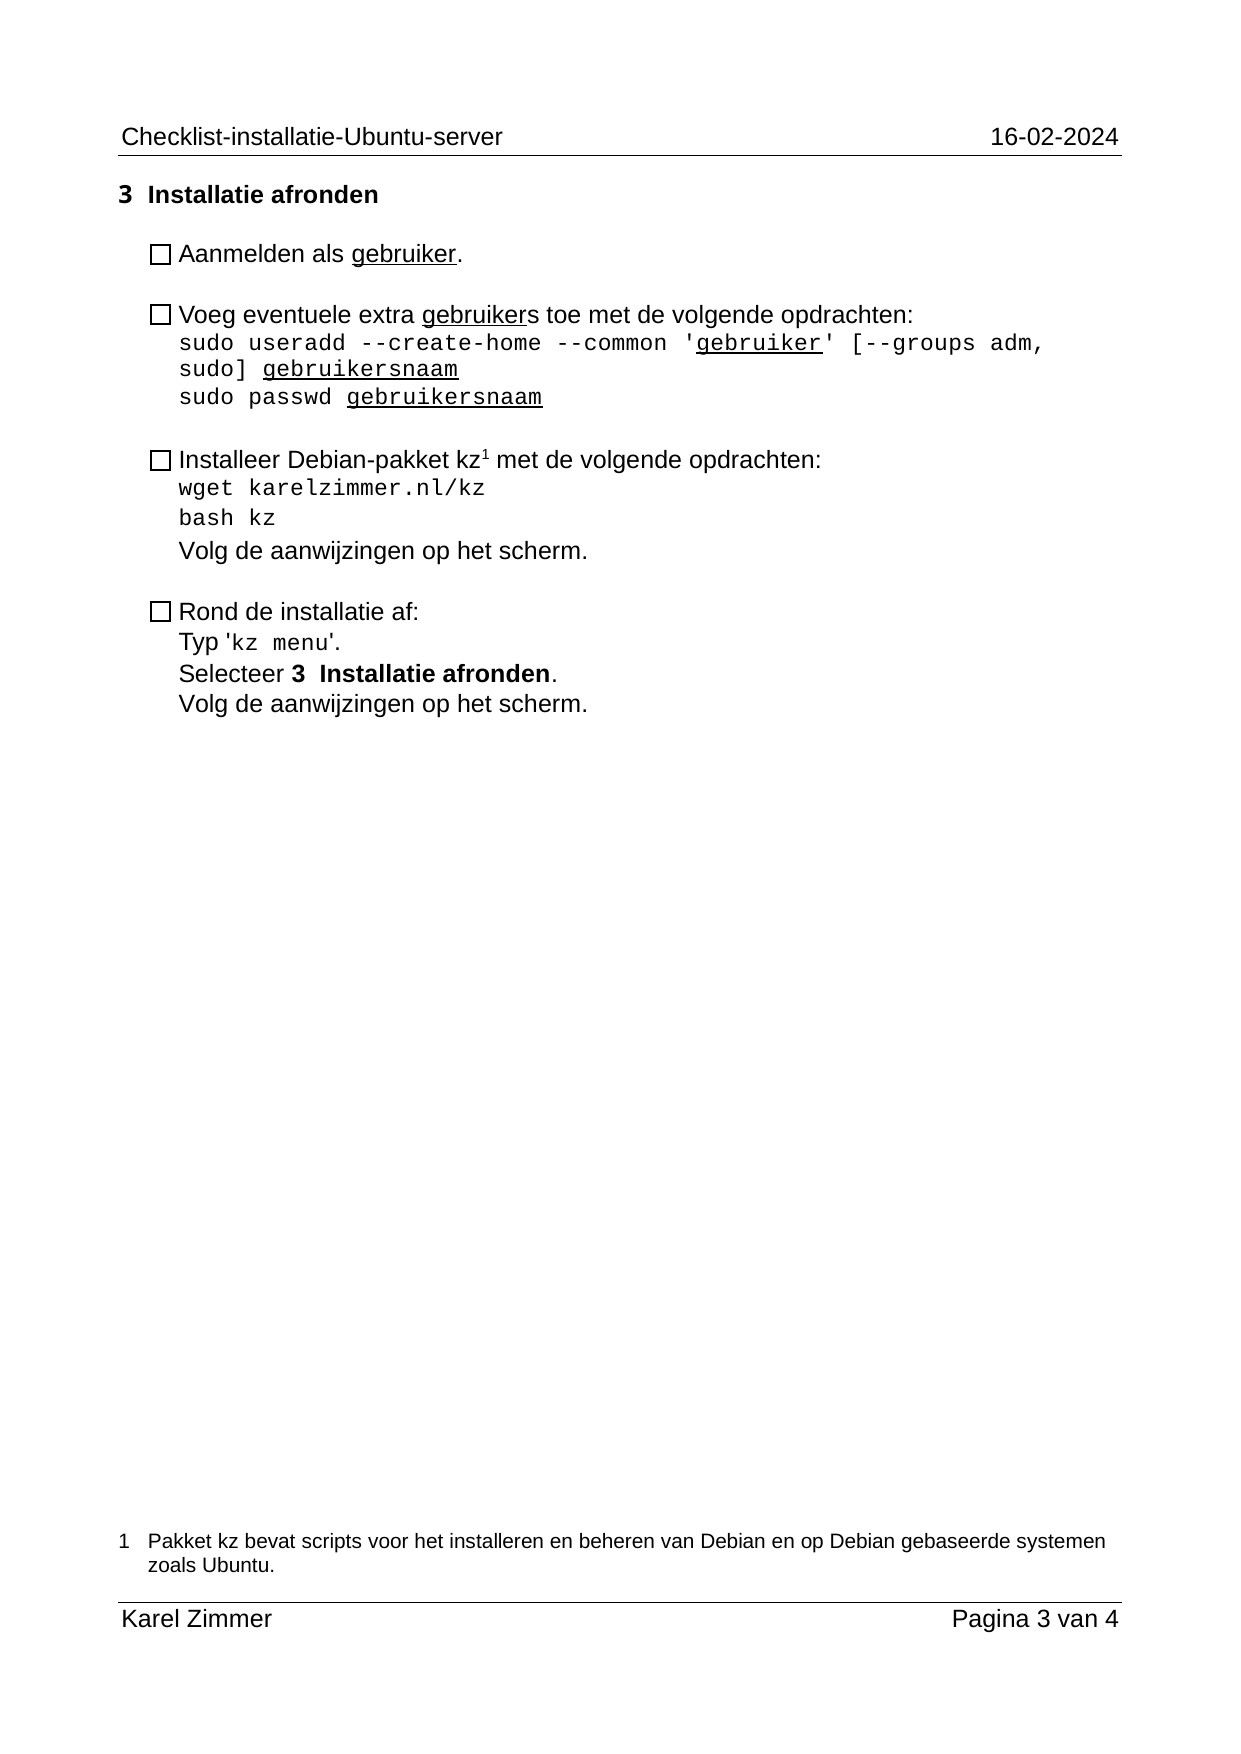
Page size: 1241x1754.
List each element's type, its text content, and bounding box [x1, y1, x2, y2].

table_cell [118, 627, 142, 659]
table_cell [142, 597, 177, 627]
table_cell [118, 566, 142, 597]
table_cell [177, 415, 1122, 445]
table_cell bash kz [177, 506, 1122, 536]
table_header [118, 239, 142, 269]
table_cell [142, 269, 177, 300]
table_cell [142, 566, 177, 597]
table_cell [142, 300, 177, 330]
table_cell [118, 597, 142, 627]
table_cell Voeg eventuele extra gebruikers toe met de volgende opdrachten: [177, 300, 1122, 330]
table_cell [118, 445, 142, 475]
table_cell [142, 445, 177, 475]
list Installatie afronden [118, 177, 1122, 211]
table_cell [177, 566, 1122, 597]
table_cell Typ 'kz menu'. [177, 627, 1122, 659]
table_cell [118, 415, 142, 445]
table_cell [142, 659, 177, 689]
table_cell [177, 269, 1122, 300]
table_cell [118, 269, 142, 300]
table_cell [118, 300, 142, 330]
table_cell [142, 689, 177, 719]
table_cell Volg de aanwijzingen op het scherm. [177, 689, 1122, 719]
table_cell [142, 475, 177, 506]
table_cell sudo passwd gebruikersnaam [177, 384, 1122, 415]
table_cell [118, 475, 142, 506]
table_cell [142, 536, 177, 566]
table_cell [118, 330, 142, 384]
table_cell Rond de installatie af: [177, 597, 1122, 627]
table_cell [142, 415, 177, 445]
table_header Aanmelden als gebruiker. [177, 239, 1122, 269]
table_cell [118, 384, 142, 415]
table_cell sudo useradd --create-home --common 'gebruiker' [--groups adm, sudo] gebruikersnaam [177, 330, 1122, 384]
table_cell Selecteer 3 Installatie afronden. [177, 659, 1122, 689]
table_cell Installeer Debian-pakket kz met de volgende opdrachten: [177, 445, 1122, 475]
table_cell [142, 627, 177, 659]
table_header [142, 239, 177, 269]
table_cell [118, 689, 142, 719]
table_cell [118, 506, 142, 536]
table_cell [118, 536, 142, 566]
table_cell [142, 506, 177, 536]
table_cell [142, 330, 177, 384]
table_cell [142, 384, 177, 415]
table_cell wget karelzimmer.nl/kz [177, 475, 1122, 506]
table_cell [118, 659, 142, 689]
table_cell Volg de aanwijzingen op het scherm. [177, 536, 1122, 566]
